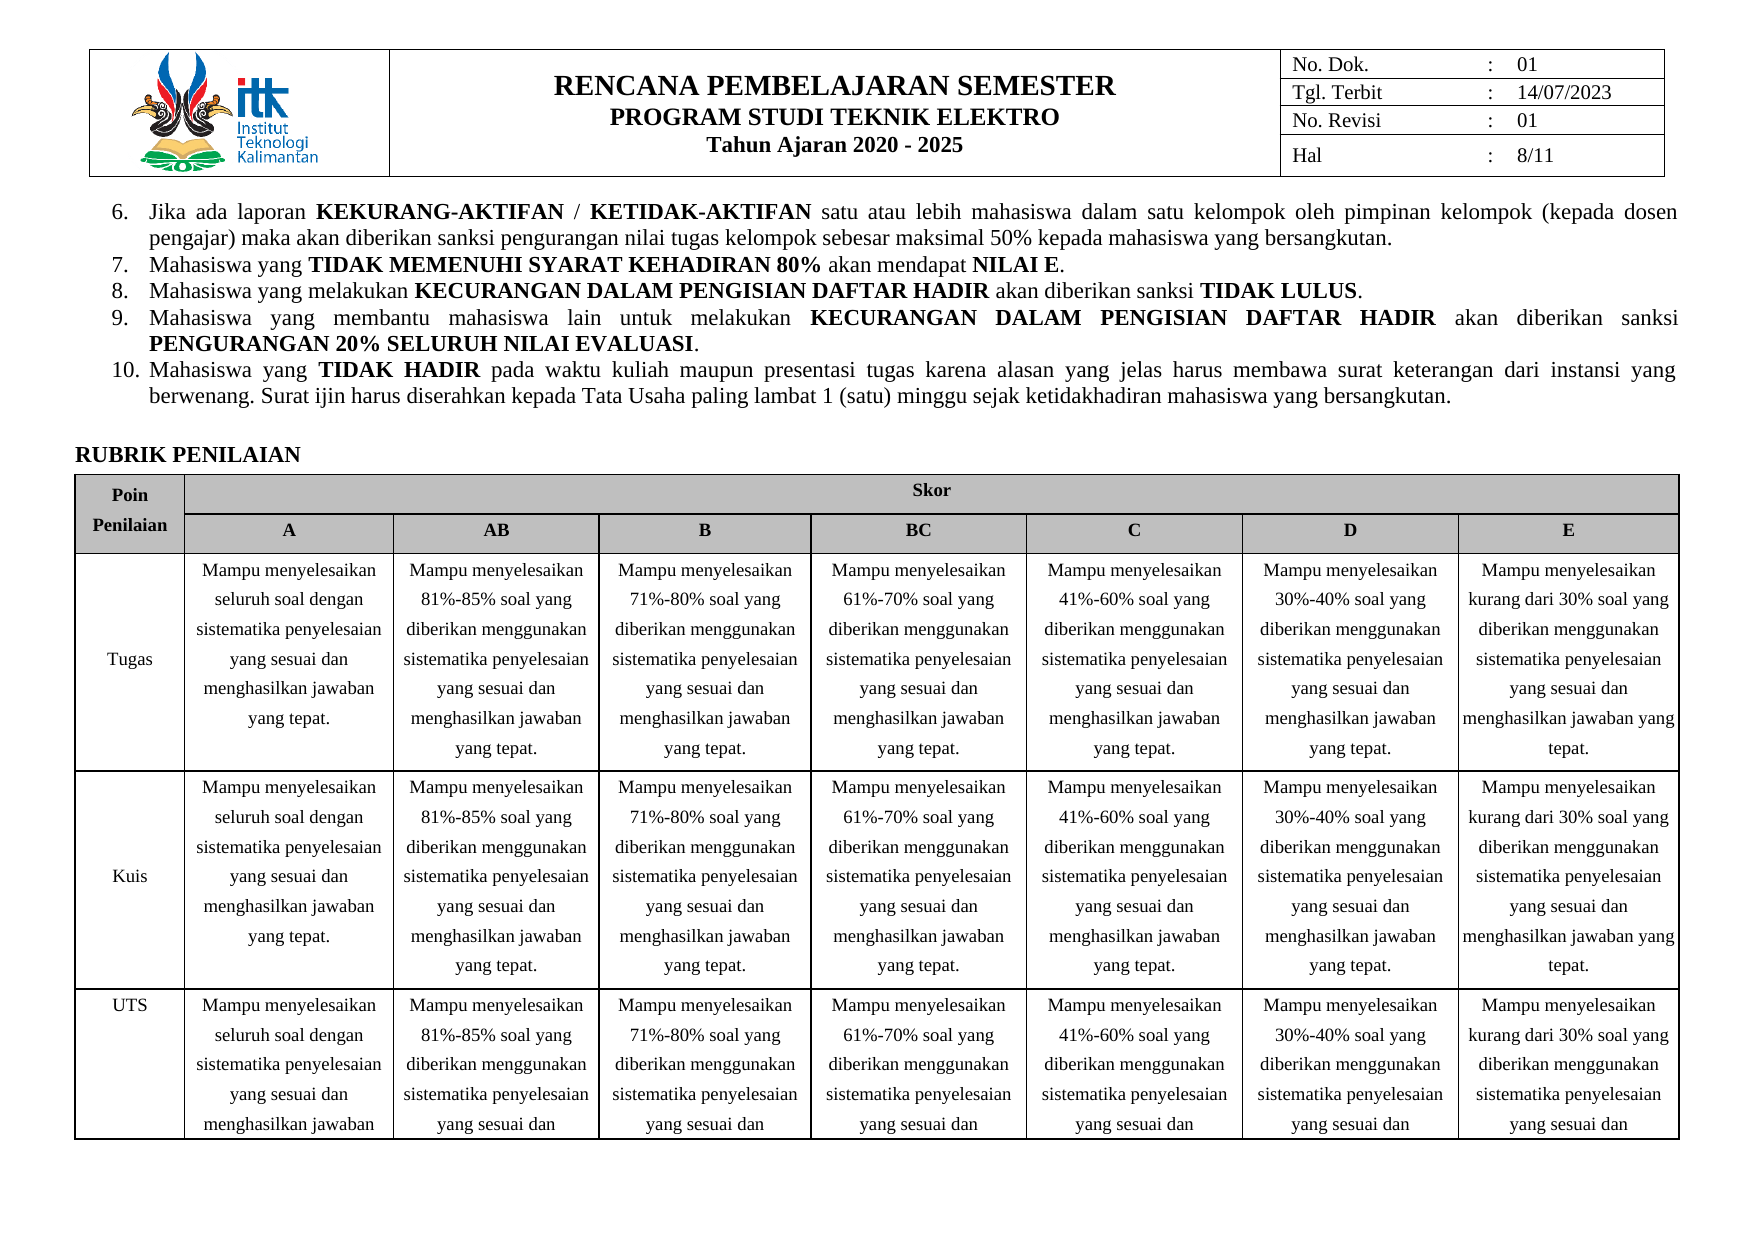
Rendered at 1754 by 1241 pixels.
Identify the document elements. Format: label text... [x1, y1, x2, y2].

table_cell Mampu menyelesaikan 71%-80% soal yang diberikan menggunakan sistematika penyelesaian yang sesuai dan menghasilkan jawaban yang tepat. [600, 554, 810, 770]
table_cell A [185, 515, 393, 553]
table_cell Mampu menyelesaikan 81%-85% soal yang diberikan menggunakan sistematika penyelesaian yang sesuai dan menghasilkan jawaban yang tepat. [394, 772, 598, 988]
table_cell Mampu menyelesaikan seluruh soal dengan sistematika penyelesaian yang sesuai dan menghasilkan jawaban [185, 990, 393, 1138]
table_cell Mampu menyelesaikan seluruh soal dengan sistematika penyelesaian yang sesuai dan menghasilkan jawaban yang tepat. [185, 772, 393, 988]
table_cell Mampu menyelesaikan 61%-70% soal yang diberikan menggunakan sistematika penyelesaian yang sesuai dan menghasilkan jawaban yang tepat. [812, 772, 1026, 988]
table_cell Mampu menyelesaikan 61%-70% soal yang diberikan menggunakan sistematika penyelesaian yang sesuai dan [812, 990, 1026, 1138]
table_cell Mampu menyelesaikan 30%-40% soal yang diberikan menggunakan sistematika penyelesaian yang sesuai dan menghasilkan jawaban yang tepat. [1243, 554, 1458, 770]
list Mahasiswa yang TIDAK MEMENUHI SYARAT KEHADIRAN 80% akan mendapat NILAI E. [111, 251, 1679, 277]
table_cell Mampu menyelesaikan 41%-60% soal yang diberikan menggunakan sistematika penyelesaian yang sesuai dan menghasilkan jawaban yang tepat. [1027, 554, 1242, 770]
subtitle RUBRIK PENILAIAN [75, 441, 1679, 468]
table_cell Mampu menyelesaikan kurang dari 30% soal yang diberikan menggunakan sistematika penyelesaian yang sesuai dan [1459, 990, 1678, 1138]
table_cell Mampu menyelesaikan 41%-60% soal yang diberikan menggunakan sistematika penyelesaian yang sesuai dan menghasilkan jawaban yang tepat. [1027, 772, 1242, 988]
table_header Skor [185, 475, 1678, 513]
table_cell Mampu menyelesaikan 71%-80% soal yang diberikan menggunakan sistematika penyelesaian yang sesuai dan [600, 990, 810, 1138]
table_cell Mampu menyelesaikan kurang dari 30% soal yang diberikan menggunakan sistematika penyelesaian yang sesuai dan menghasilkan jawaban yang tepat. [1459, 772, 1678, 988]
table_header Poin Penilaian [76, 475, 184, 553]
table_cell UTS [76, 990, 184, 1138]
table_cell Mampu menyelesaikan 61%-70% soal yang diberikan menggunakan sistematika penyelesaian yang sesuai dan menghasilkan jawaban yang tepat. [812, 554, 1026, 770]
table_cell Mampu menyelesaikan 71%-80% soal yang diberikan menggunakan sistematika penyelesaian yang sesuai dan menghasilkan jawaban yang tepat. [600, 772, 810, 988]
table_cell Tugas [76, 554, 184, 770]
table_cell Mampu menyelesaikan 30%-40% soal yang diberikan menggunakan sistematika penyelesaian yang sesuai dan menghasilkan jawaban yang tepat. [1243, 772, 1458, 988]
table_cell Kuis [76, 772, 184, 988]
table_cell Mampu menyelesaikan 81%-85% soal yang diberikan menggunakan sistematika penyelesaian yang sesuai dan [394, 990, 598, 1138]
table_cell Mampu menyelesaikan 41%-60% soal yang diberikan menggunakan sistematika penyelesaian yang sesuai dan [1027, 990, 1242, 1138]
table_cell BC [812, 515, 1026, 553]
table_cell AB [394, 515, 598, 553]
picture [127, 50, 322, 176]
table_cell Mampu menyelesaikan 81%-85% soal yang diberikan menggunakan sistematika penyelesaian yang sesuai dan menghasilkan jawaban yang tepat. [394, 554, 598, 770]
list Mahasiswa yang membantu mahasiswa lain untuk melakukan KECURANGAN DALAM PENGISIAN DAFTAR HADIR akan diberikan sanksi PENGURANGAN 20% SELURUH NILAI EVALUASI. [111, 303, 1679, 356]
table_cell Mampu menyelesaikan 30%-40% soal yang diberikan menggunakan sistematika penyelesaian yang sesuai dan [1243, 990, 1458, 1138]
table_cell Mampu menyelesaikan seluruh soal dengan sistematika penyelesaian yang sesuai dan menghasilkan jawaban yang tepat. [185, 554, 393, 770]
list Jika ada laporan KEKURANG-AKTIFAN / KETIDAK-AKTIFAN satu atau lebih mahasiswa dalam satu kelompok oleh pimpinan kelompok (kepada dosen pengajar) maka akan diberikan sanksi pengurangan nilai tugas kelompok sebesar maksimal 50% kepada mahasiswa yang bersangkutan. [111, 198, 1679, 251]
table_cell Mampu menyelesaikan kurang dari 30% soal yang diberikan menggunakan sistematika penyelesaian yang sesuai dan menghasilkan jawaban yang tepat. [1459, 554, 1678, 770]
list Mahasiswa yang melakukan KECURANGAN DALAM PENGISIAN DAFTAR HADIR akan diberikan sanksi TIDAK LULUS. [111, 277, 1679, 303]
table_cell B [600, 515, 810, 553]
table_cell D [1243, 515, 1458, 553]
table_cell E [1459, 515, 1678, 553]
table_cell C [1027, 515, 1242, 553]
list Mahasiswa yang TIDAK HADIR pada waktu kuliah maupun presentasi tugas karena alasan yang jelas harus membawa surat keterangan dari instansi yang berwenang. Surat ijin harus diserahkan kepada Tata Usaha paling lambat 1 (satu) minggu sejak ketidakhadiran mahasiswa yang bersangkutan. [111, 356, 1679, 409]
